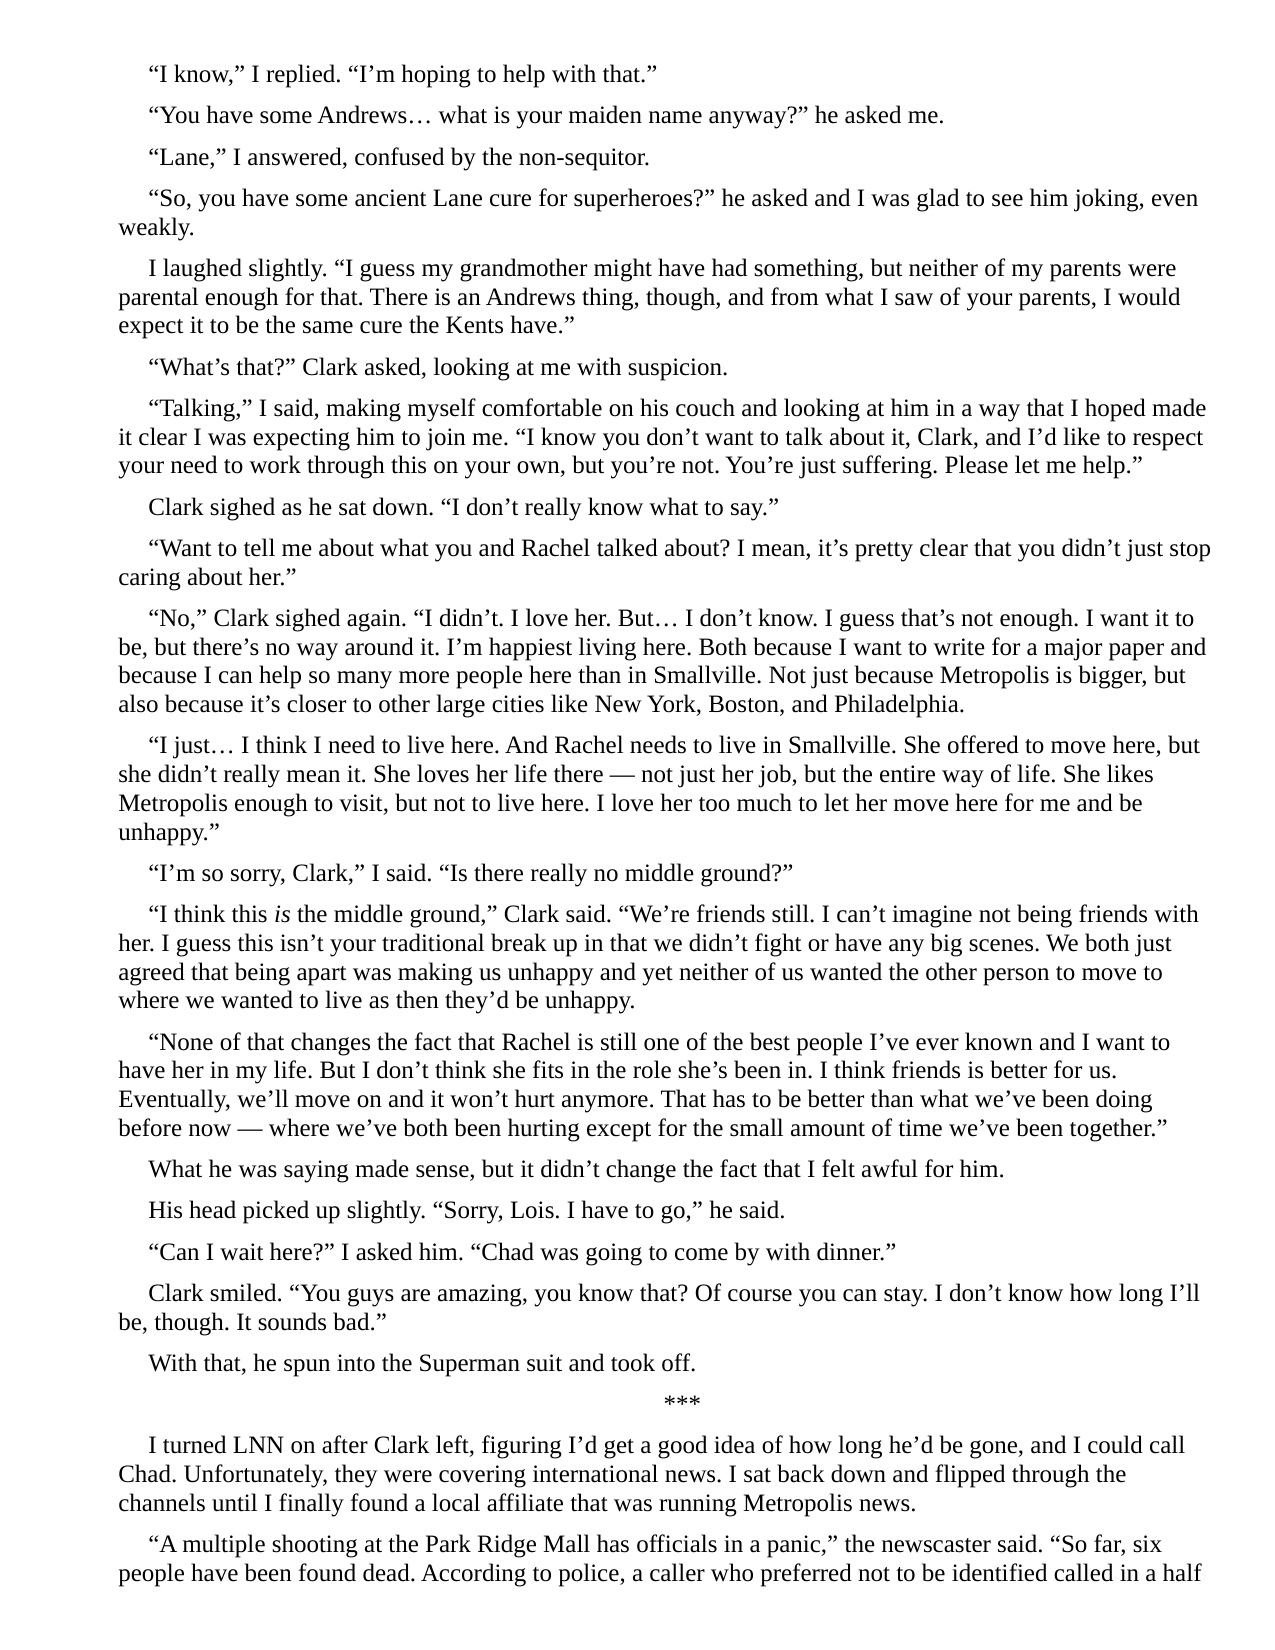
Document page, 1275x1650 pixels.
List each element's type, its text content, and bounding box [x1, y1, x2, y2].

text I turned LNN on after Clark left, figuring I’d get a good idea of how long he’d be gone, and I could call Chad. Unfortunately, they were covering international news. I sat back down and flipped through the channels until I finally found a local affiliate that was running Metropolis news. [118, 1430, 1216, 1517]
text “None of that changes the fact that Rachel is still one of the best people I’ve ever known and I want to have her in my life. But I don’t think she fits in the role she’s been in. I think friends is better for us. Eventually, we’ll move on and it won’t hurt anymore. That has to be better than what we’ve been doing before now — where we’ve both been hurting except for the small amount of time we’ve been together.” [118, 1027, 1216, 1142]
text “I think this is the middle ground,” Clark said. “We’re friends still. I can’t imagine not being friends with her. I guess this isn’t your traditional break up in that we didn’t fight or have any big scenes. We both just agreed that being apart was making us unhappy and yet neither of us wanted the other person to move to where we wanted to live as then they’d be unhappy. [118, 899, 1216, 1014]
text *** [118, 1389, 1216, 1418]
text “Talking,” I said, making myself comfortable on his couch and looking at him in a way that I hoped made it clear I was expecting him to join me. “I know you don’t want to talk about it, Clark, and I’d like to respect your need to work through this on your own, but you’re not. You’re just suffering. Please let me help.” [118, 393, 1216, 479]
text “I know,” I replied. “I’m hoping to help with that.” [118, 59, 1216, 88]
text “I just… I think I need to live here. And Rachel needs to live in Smallville. She offered to move here, but she didn’t really mean it. She loves her life there — not just her job, but the entire way of life. She likes Metropolis enough to visit, but not to live here. I love her too much to let her move here for me and be unhappy.” [118, 730, 1216, 845]
text “You have some Andrews… what is your maiden name anyway?” he asked me. [118, 100, 1216, 129]
text “Can I wait here?” I asked him. “Chad was going to come by with dinner.” [118, 1237, 1216, 1265]
text “A multiple shooting at the Park Ridge Mall has officials in a panic,” the newscaster said. “So far, six people have been found dead. According to police, a caller who preferred not to be identified called in a half [118, 1529, 1216, 1587]
text “Want to tell me about what you and Rachel talked about? I mean, it’s pretty clear that you didn’t just stop caring about her.” [118, 533, 1216, 590]
text Clark sighed as he sat down. “I don’t really know what to say.” [118, 492, 1216, 520]
text With that, he spun into the Superman suit and took off. [118, 1348, 1216, 1377]
text What he was saying made sense, but it didn’t change the fact that I felt awful for him. [118, 1154, 1216, 1183]
text “Lane,” I answered, confused by the non-sequitor. [118, 142, 1216, 170]
text I laughed slightly. “I guess my grandmother might have had something, but neither of my parents were parental enough for that. There is an Andrews thing, though, and from what I saw of your parents, I would expect it to be the same cure the Kents have.” [118, 253, 1216, 339]
text “No,” Clark sighed again. “I didn’t. I love her. But… I don’t know. I guess that’s not enough. I want it to be, but there’s no way around it. I’m happiest living here. Both because I want to write for a major paper and because I can help so many more people here than in Smallville. Not just because Metropolis is bigger, but also because it’s closer to other large cities like New York, Boston, and Philadelphia. [118, 603, 1216, 718]
text “What’s that?” Clark asked, looking at me with suspicion. [118, 352, 1216, 380]
text His head picked up slightly. “Sorry, Lois. I have to go,” he said. [118, 1195, 1216, 1224]
text “I’m so sorry, Clark,” I said. “Is there really no middle ground?” [118, 858, 1216, 887]
text “So, you have some ancient Lane cure for superheroes?” he asked and I was glad to see him joking, even weakly. [118, 183, 1216, 240]
text Clark smiled. “You guys are amazing, you know that? Of course you can stay. I don’t know how long I’ll be, though. It sounds bad.” [118, 1278, 1216, 1335]
